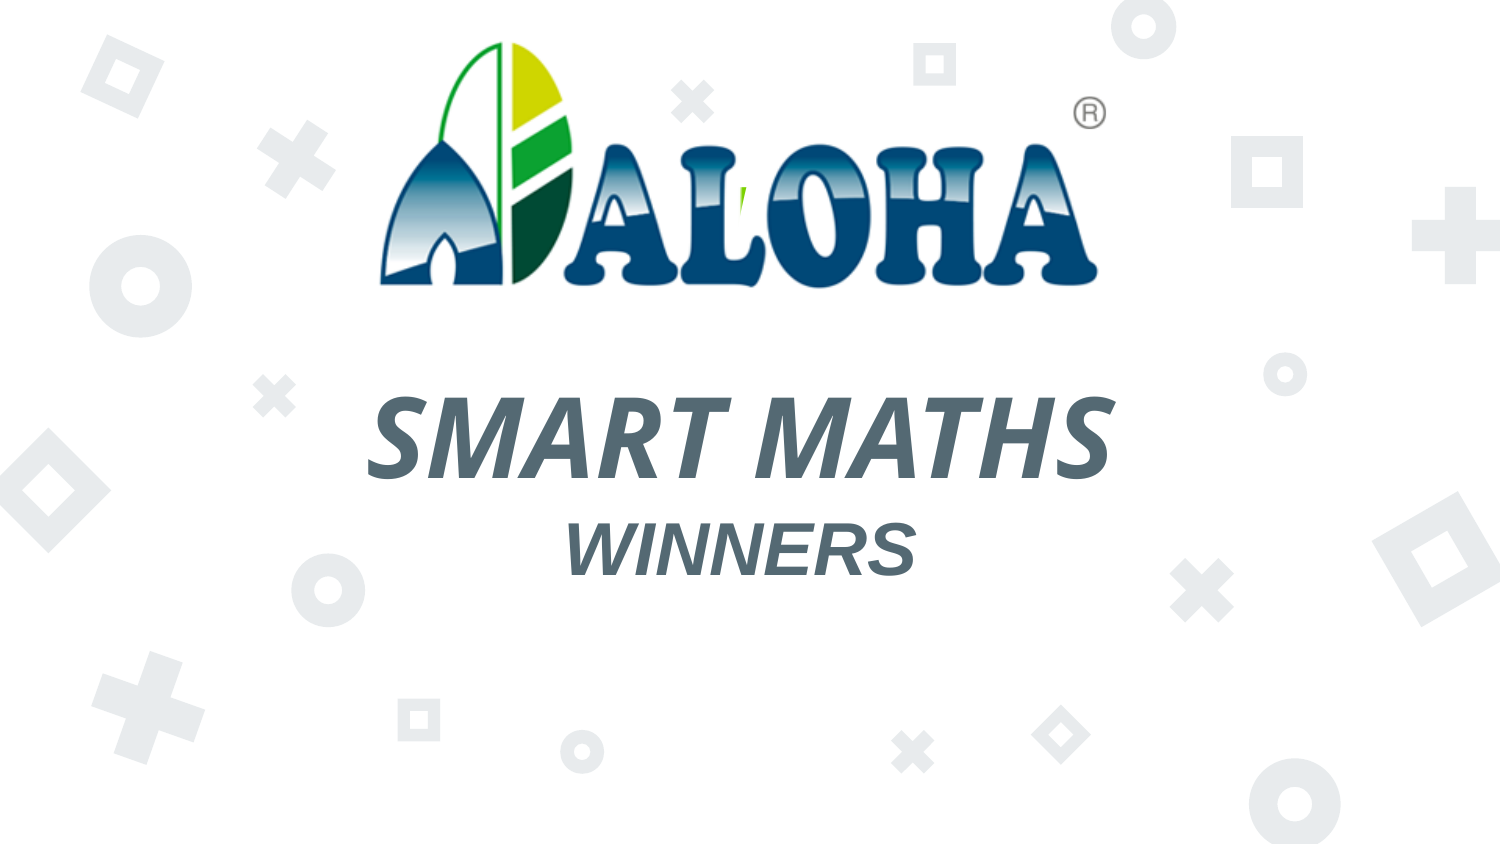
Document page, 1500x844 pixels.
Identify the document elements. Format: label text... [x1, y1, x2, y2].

text_box SMART MATHS WINNERS [324, 354, 1158, 603]
picture [356, 23, 1122, 311]
